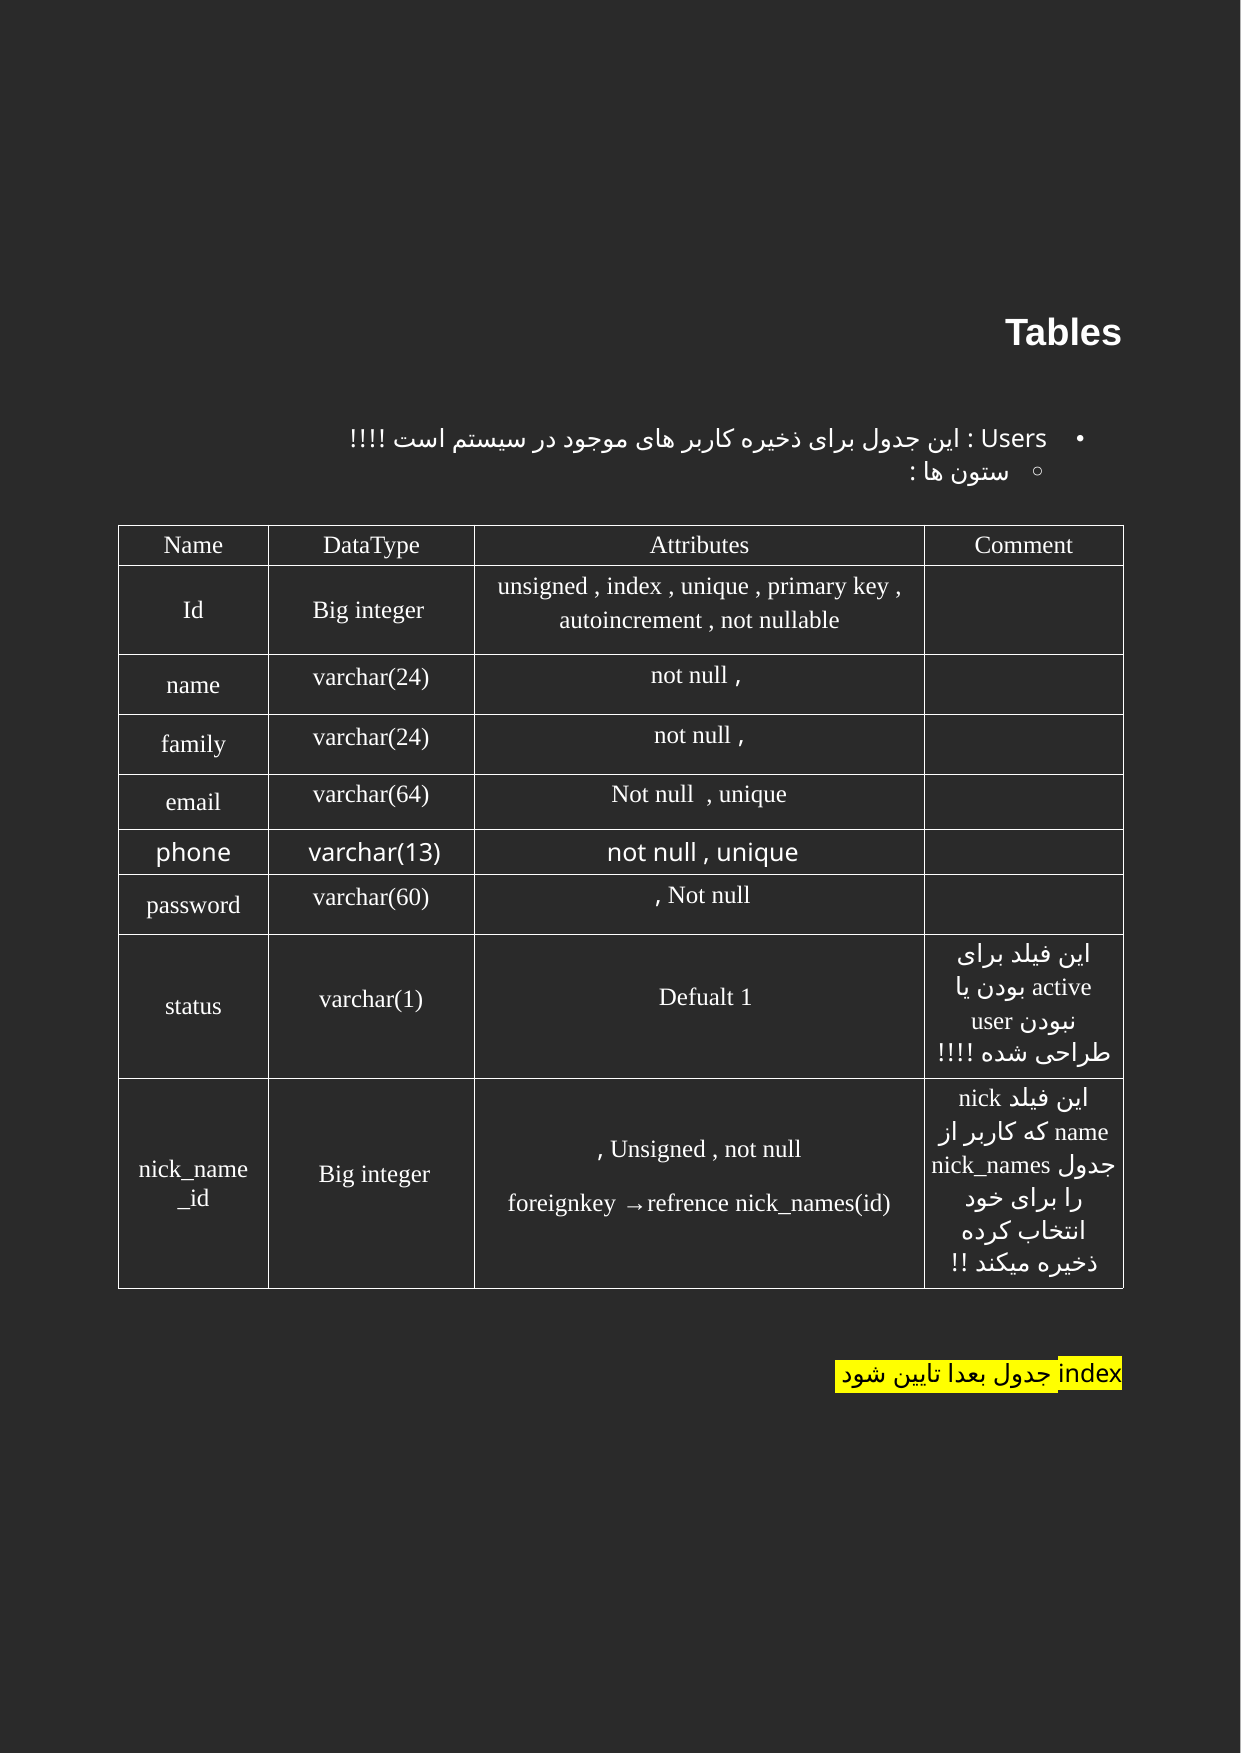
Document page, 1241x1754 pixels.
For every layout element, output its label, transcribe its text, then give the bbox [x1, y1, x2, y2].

table_cell not null , unique [475, 830, 924, 874]
table_cell این فیلد برای active بودن یا نبودن user طراحی شده !!!! [925, 935, 1123, 1078]
table_header Attributes [475, 526, 924, 565]
table_cell Unsigned , not null , foreignkey →refrence nick_names(id) [475, 1079, 924, 1288]
table_cell varchar(24) [269, 715, 474, 774]
table_cell email [119, 775, 268, 828]
table_cell varchar(24) [269, 655, 474, 714]
table_cell [925, 830, 1123, 874]
table_cell این فیلد nick name که کاربر از جدول nick_names را برای خود انتخاب کرده ذخیره میکند !! [925, 1079, 1123, 1288]
table_cell , not null [475, 715, 924, 774]
table_cell Big integer [269, 566, 474, 654]
table_cell status [119, 935, 268, 1078]
table_cell varchar(13) [269, 830, 474, 874]
table_cell phone [119, 830, 268, 874]
table_cell unsigned , index , unique , primary key , autoincrement , not nullable [475, 566, 924, 654]
table_cell nick_name _id [119, 1079, 268, 1288]
table_cell Not null , [475, 875, 924, 934]
table_cell , not null [475, 655, 924, 714]
table_cell varchar(64) [269, 775, 474, 828]
table_cell Id [119, 566, 268, 654]
table_header Comment [925, 526, 1123, 565]
table_cell Defualt 1 [475, 935, 924, 1078]
table_cell varchar(60) [269, 875, 474, 934]
table_cell password [119, 875, 268, 934]
list ستون ها : [118, 458, 1047, 491]
table_header DataType [269, 526, 474, 565]
table_cell [925, 566, 1123, 654]
table_cell family [119, 715, 268, 774]
table_cell varchar(1) [269, 935, 474, 1078]
table_cell Not null , unique [475, 775, 924, 828]
table_cell name [119, 655, 268, 714]
table_header Name [119, 526, 268, 565]
table_cell [925, 875, 1123, 934]
subtitle Tables [118, 309, 1122, 353]
table_cell [925, 655, 1123, 714]
list Users : این جدول برای ذخیره کاربر های موجود در سیستم است !!!! [118, 421, 1085, 458]
table_cell [925, 715, 1123, 774]
table_cell Big integer [269, 1079, 474, 1288]
table_cell [925, 775, 1123, 828]
text index جدول بعدا تایین شود [118, 1356, 1122, 1393]
